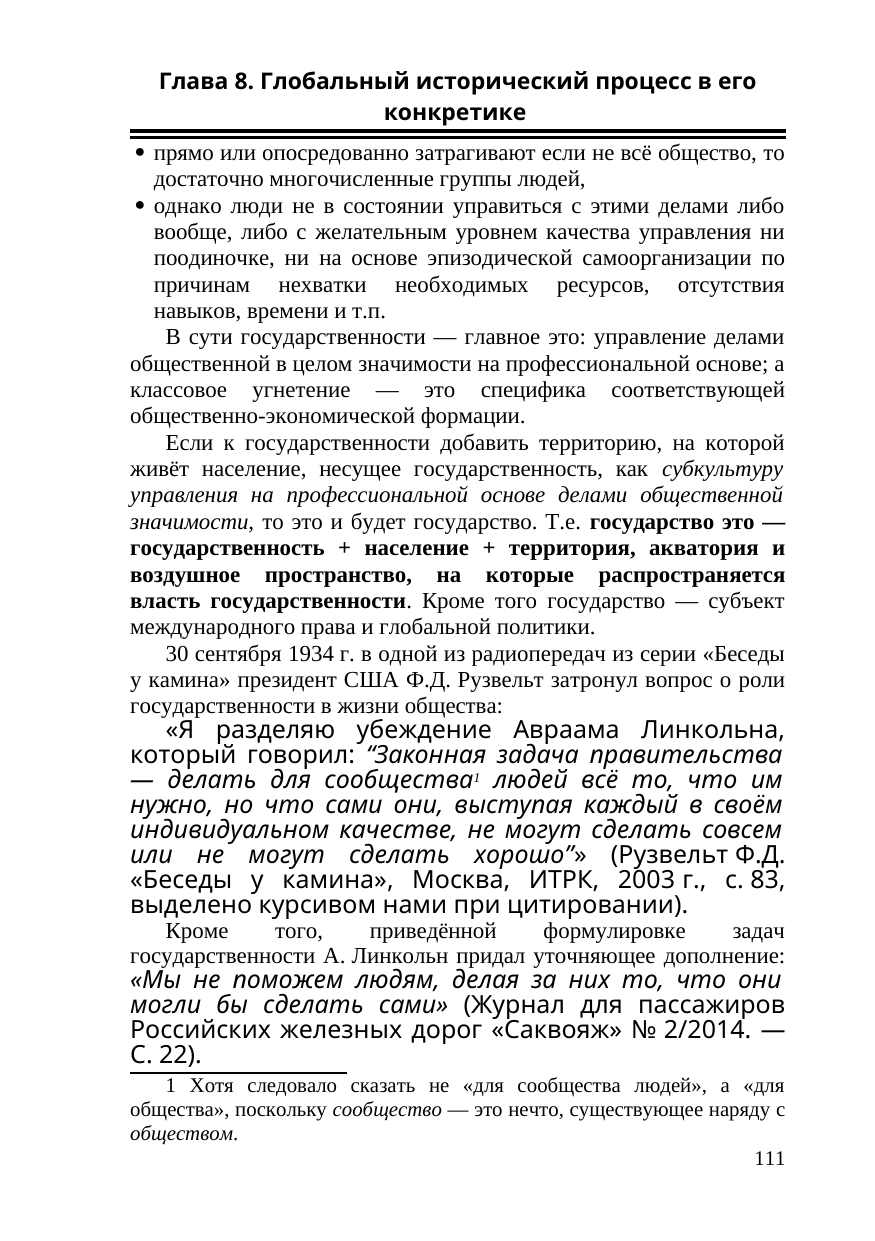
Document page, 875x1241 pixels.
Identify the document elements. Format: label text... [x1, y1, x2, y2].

text В сути государственности — главное это: управление делами общественной в целом значимости на профессиональной основе; а классовое угнетение — это специфика соответствующей общественно-экономической формации. [130, 323, 786, 429]
list прямо или опосредованно затрагивают если не всё общество, то достаточно многочисленные группы людей, [136, 139, 786, 192]
list однако люди не в состоянии управиться с этими делами либо вообще, либо с желательным уровнем качества управления ни поодиночке, ни на основе эпизодической самоорганизации по причинам нехватки необходимых ресурсов, отсутствия навыков, времени и т.п. [136, 192, 786, 323]
text Кроме того, приведённой формулировке задач государственности А. Линкольн придал уточняющее дополнение: «Мы не поможем людям, делая за них то, что они могли бы сделать сами» (Журнал для пассажиров Российских железных дорог «Саквояж» № 2/2014. — С. 22). [130, 919, 786, 1069]
text Хотя следовало сказать не «для сообщества людей», а «для общества», поскольку сообщество — это нечто, существующее наряду с обществом. [130, 1073, 786, 1145]
text 30 сентября 1934 г. в одной из радиопередач из серии «Беседы у камина» президент США Ф.Д. Рузвельт затронул вопрос о роли государственности в жизни общества: [130, 640, 786, 719]
text «Я разделяю убеждение Авраама Линкольна, который говорил: “Законная задача правительства — делать для сообщества людей всё то, что им нужно, но что сами они, выступая каждый в своём индивидуальном качестве, не могут сделать совсем или не могут сделать хорошо”» (Рузвельт Ф.Д. «Беседы у камина», Москва, ИТРК, 2003 г., с. 83, выделено курсивом нами при цитировании). [130, 719, 786, 919]
text Если к государственности добавить территорию, на которой живёт население, несущее государственность, как субкультуру управления на профессиональной основе делами общественной значимости, то это и будет государство. Т.е. государство это — государственность + население + территория, акватория и воздушное пространство, на которые распространяется власть государственности. Кроме того государство — субъект международного права и глобальной политики. [130, 429, 786, 640]
